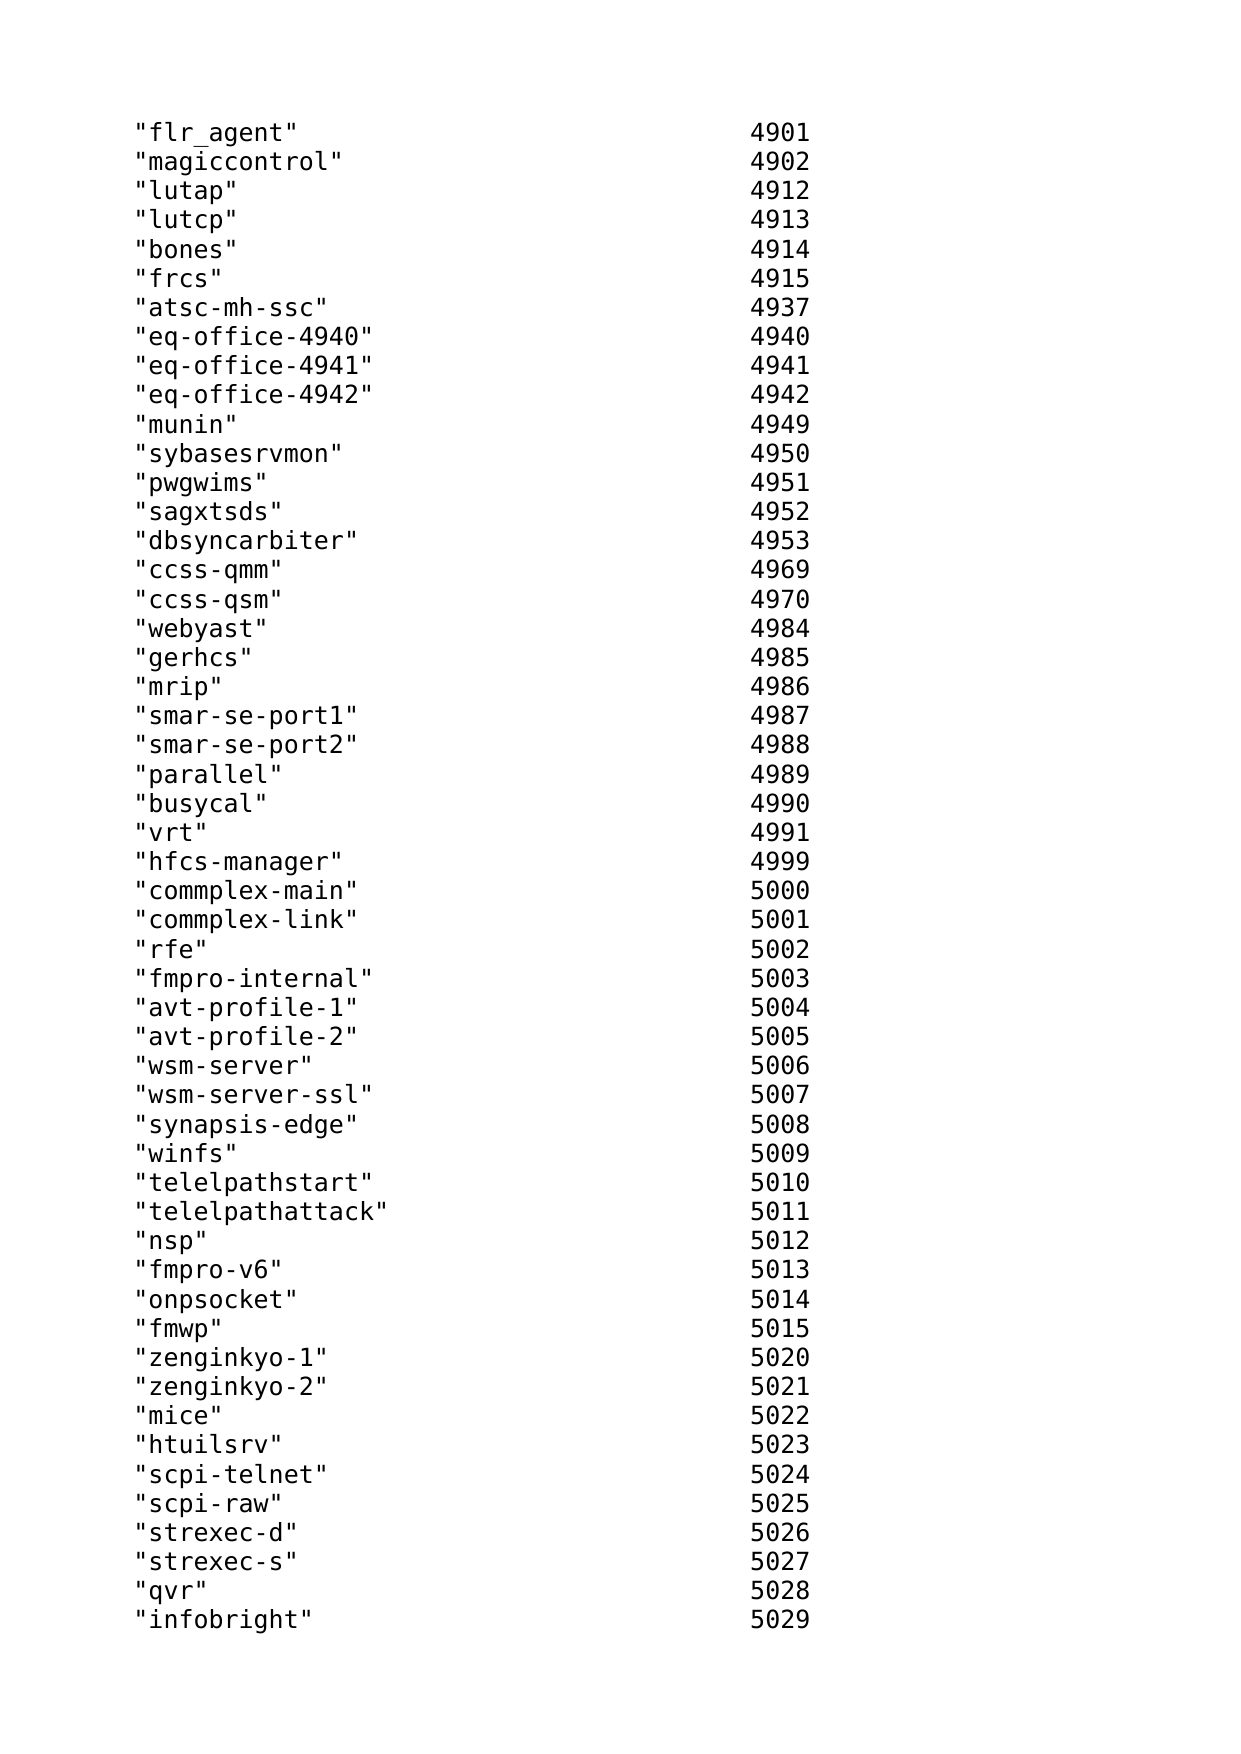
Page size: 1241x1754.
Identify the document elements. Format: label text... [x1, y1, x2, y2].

text "flr_agent" 4901 "magiccontrol" 4902 "lutap" 4912 "lutcp" 4913 "bones" 4914 "frcs" 4915 "atsc-mh-ssc" 4937 "eq-office-4940" 4940 "eq-office-4941" 4941 "eq-office-4942" 4942 "munin" 4949 "sybasesrvmon" 4950 "pwgwims" 4951 "sagxtsds" 4952 "dbsyncarbiter" 4953 "ccss-qmm" 4969 "ccss-qsm" 4970 "webyast" 4984 "gerhcs" 4985 "mrip" 4986 "smar-se-port1" 4987 "smar-se-port2" 4988 "parallel" 4989 "busycal" 4990 "vrt" 4991 "hfcs-manager" 4999 "commplex-main" 5000 "commplex-link" 5001 "rfe" 5002 "fmpro-internal" 5003 "avt-profile-1" 5004 "avt-profile-2" 5005 "wsm-server" 5006 "wsm-server-ssl" 5007 "synapsis-edge" 5008 "winfs" 5009 "telelpathstart" 5010 "telelpathattack" 5011 "nsp" 5012 "fmpro-v6" 5013 "onpsocket" 5014 "fmwp" 5015 "zenginkyo-1" 5020 "zenginkyo-2" 5021 "mice" 5022 "htuilsrv" 5023 "scpi-telnet" 5024 "scpi-raw" 5025 "strexec-d" 5026 "strexec-s" 5027 "qvr" 5028 "infobright" 5029 [118, 118, 1122, 1635]
